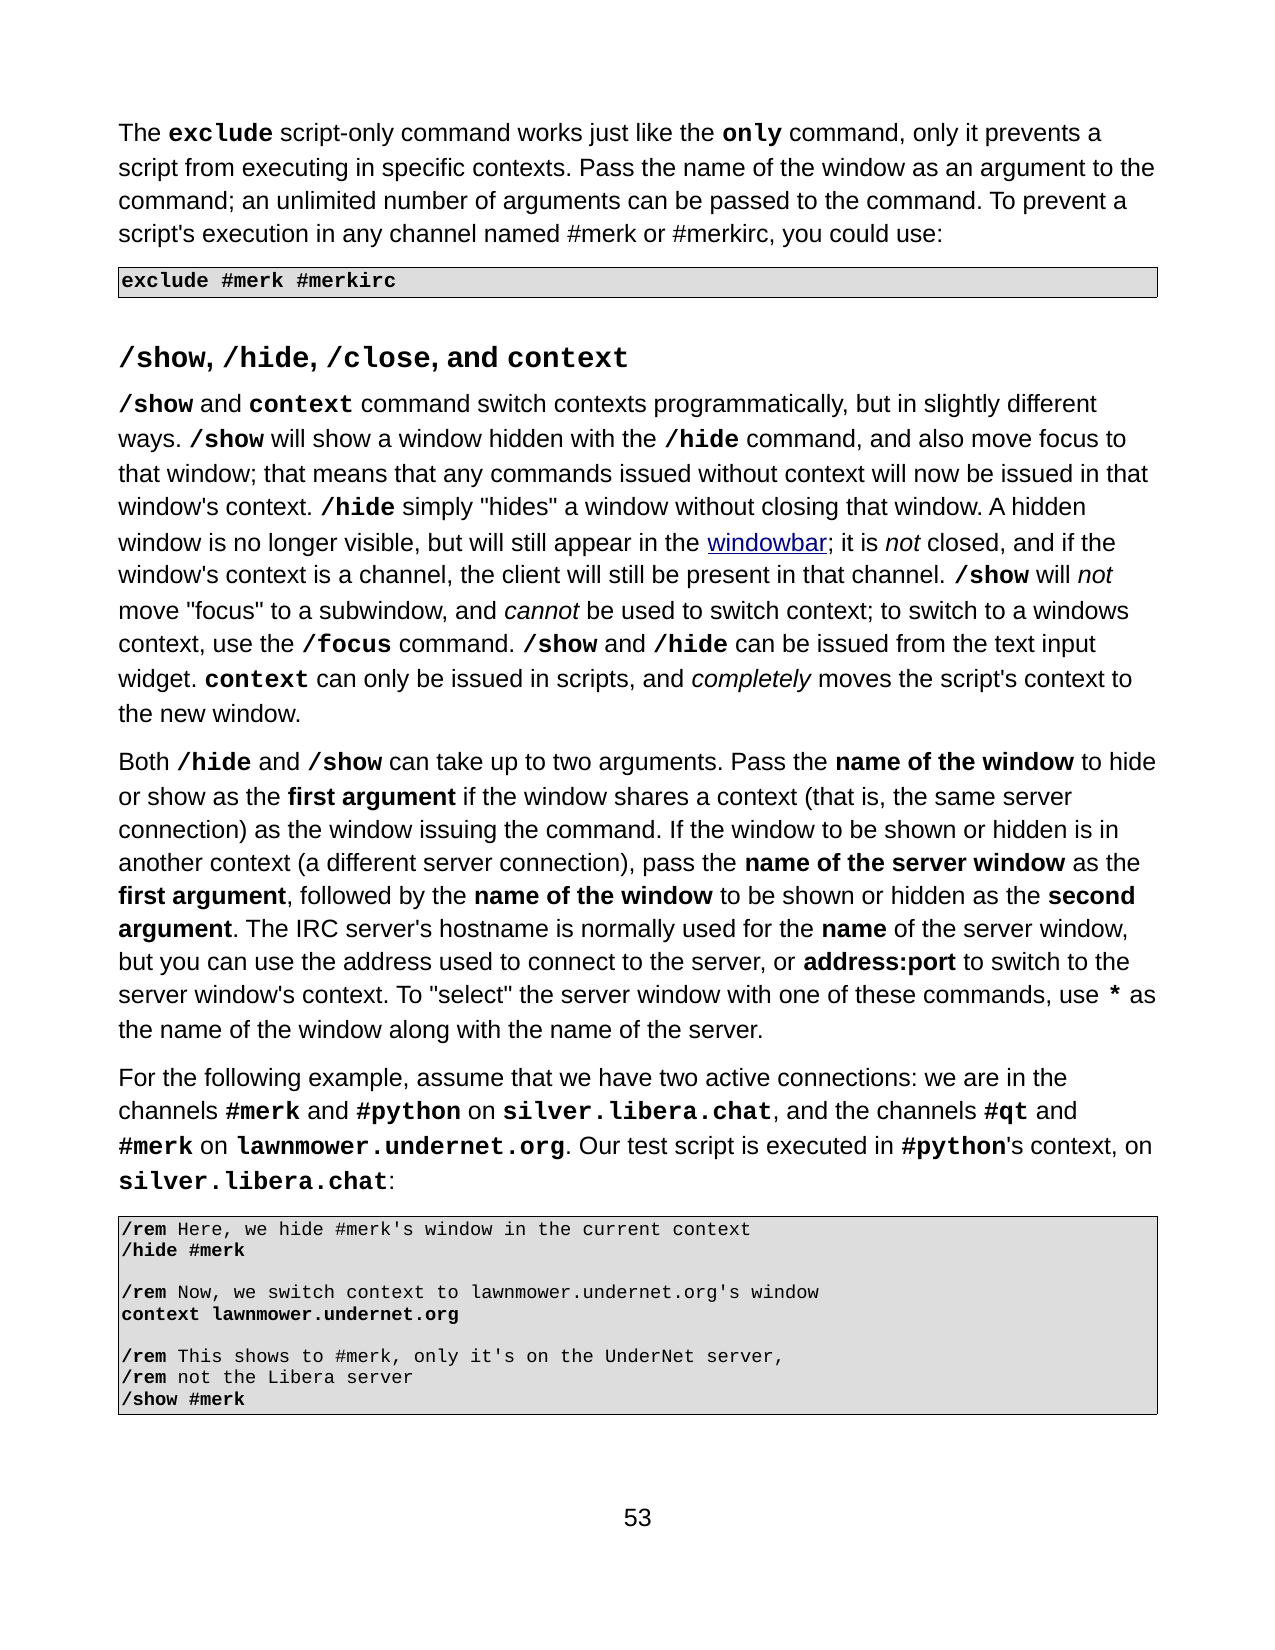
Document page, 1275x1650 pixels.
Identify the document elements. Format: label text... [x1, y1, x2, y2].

text The exclude script-only command works just like the only command, only it prevents a script from executing in specific contexts. Pass the name of the window as an argument to the command; an unlimited number of arguments can be passed to the command. To prevent a script's execution in any channel named #merk or #merkirc, you could use: [118, 118, 1157, 248]
subtitle /show, /hide, /close, and context [118, 340, 1157, 376]
text For the following example, assume that we have two active connections: we are in the channels #merk and #python on silver.libera.chat, and the channels #qt and #merk on lawnmower.undernet.org. Our test script is executed in #python's context, on silver.libera.chat: [118, 1063, 1157, 1197]
text /show and context command switch contexts programmatically, but in slightly different ways. /show will show a window hidden with the /hide command, and also move focus to that window; that means that any commands issued without context will now be issued in that window's context. /hide simply "hides" a window without closing that window. A hidden window is no longer visible, but will still appear in the windowbar; it is not closed, and if the window's context is a channel, the client will still be present in that channel. /show will not move "focus" to a subwindow, and cannot be used to switch context; to switch to a windows context, use the /focus command. /show and /hide can be issued from the text input widget. context can only be issued in scripts, and completely moves the script's context to the new window. [118, 389, 1157, 728]
text Both /hide and /show can take up to two arguments. Pass the name of the window to hide or show as the first argument if the window shares a context (that is, the same server connection) as the window issuing the command. If the window to be shown or hidden is in another context (a different server connection), pass the name of the server window as the first argument, followed by the name of the window to be shown or hidden as the second argument. The IRC server's hostname is normally used for the name of the server window, but you can use the address used to connect to the server, or address:port to switch to the server window's context. To "select" the server window with one of these commands, use * as the name of the window along with the name of the server. [118, 747, 1157, 1044]
table_header /rem Here, we hide #merk's window in the current context /hide #merk /rem Now, we switch context to lawnmower.undernet.org's window context lawnmower.undernet.org /rem This shows to #merk, only it's on the UnderNet server, /rem not the Libera server /show #merk [119, 1217, 1157, 1414]
table_header exclude #merk #merkirc [119, 268, 1157, 297]
